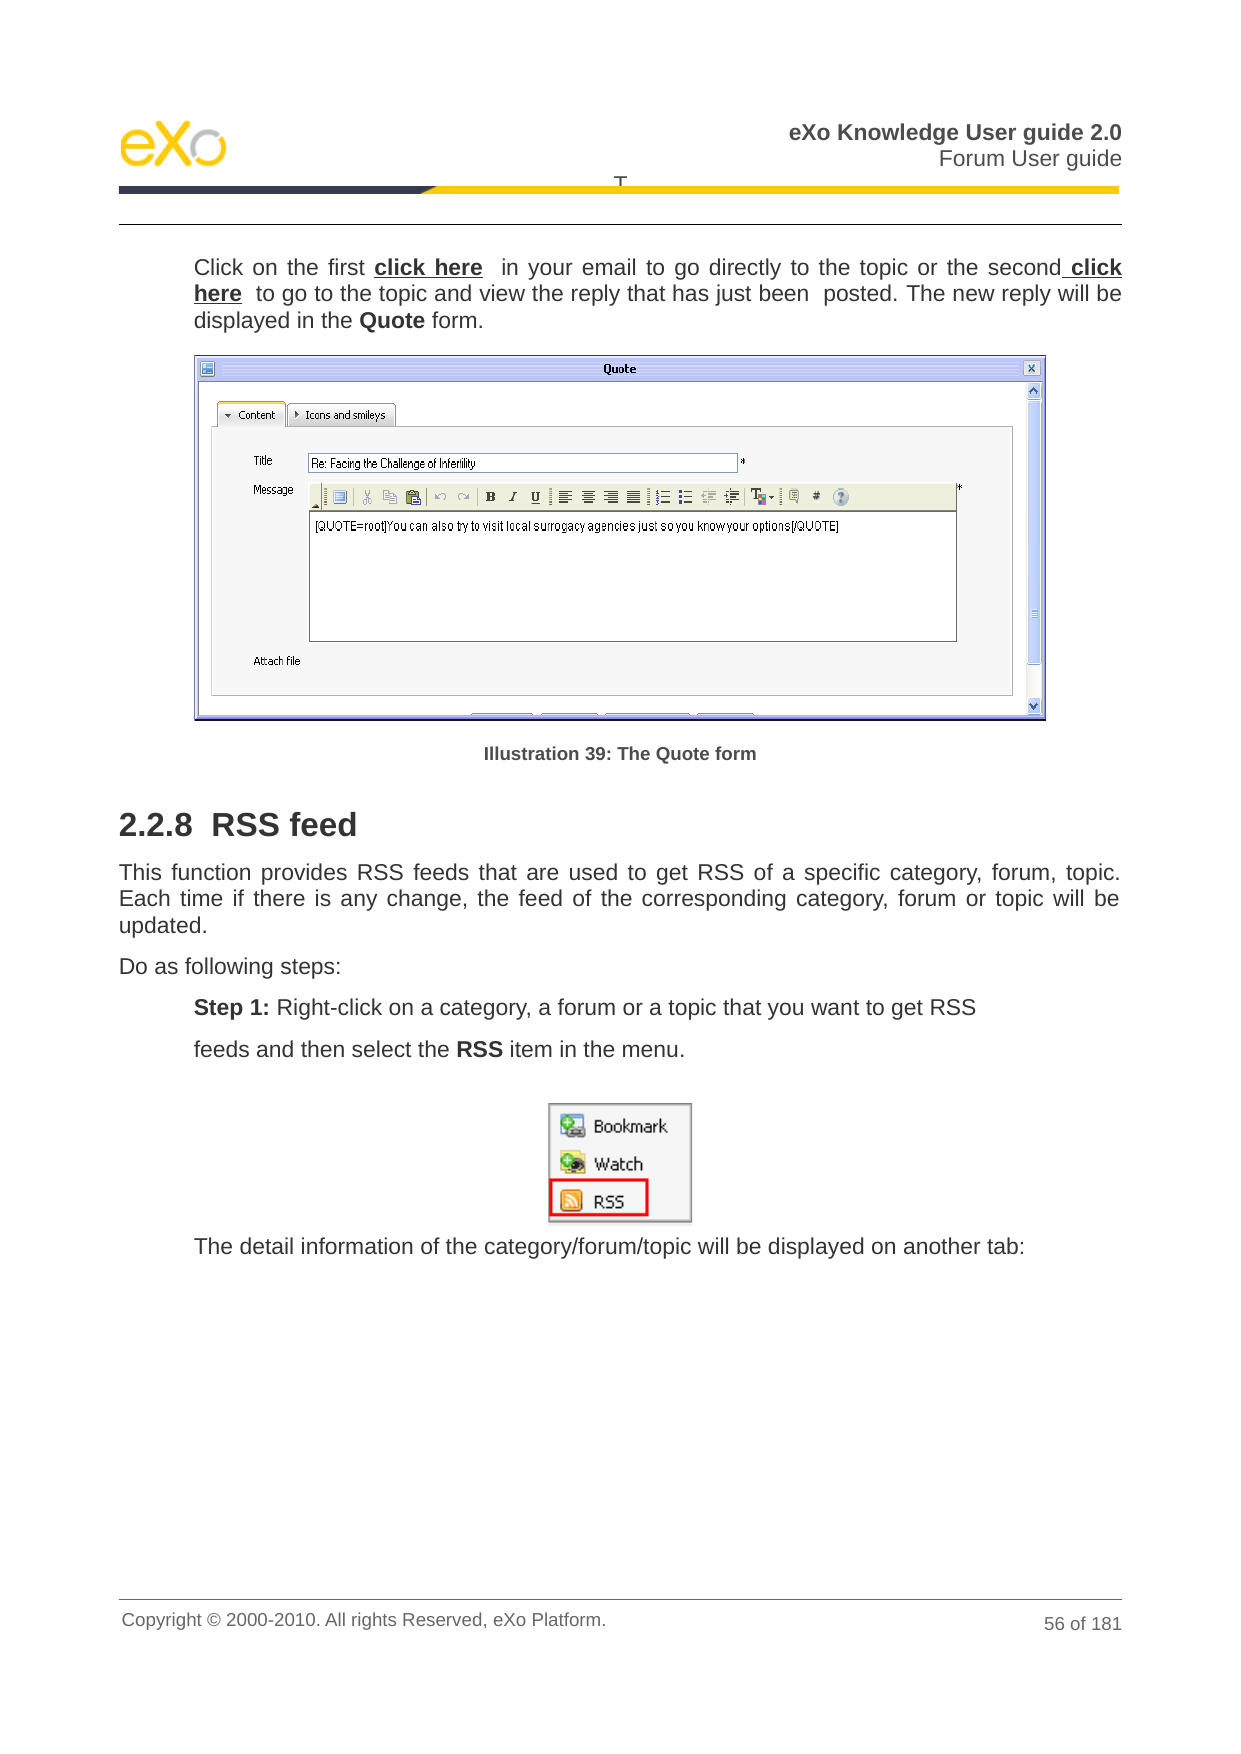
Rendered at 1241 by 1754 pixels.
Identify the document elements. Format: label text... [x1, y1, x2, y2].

list The detail information of the category/forum/topic will be displayed on another tab: [156, 1226, 1122, 1259]
picture [118, 186, 1119, 194]
list Step 1: Right-click on a category, a forum or a topic that you want to get RSS [156, 994, 1122, 1021]
text This function provides RSS feeds that are used to get RSS of a specific category, forum, topic. Each time if there is any change, the feed of the corresponding category, forum or topic will be updated. [118, 859, 1122, 938]
list feeds and then select the RSS item in the menu. [156, 1036, 1122, 1062]
picture [194, 353, 1046, 721]
text Illustration 39: The Quote form [194, 721, 1046, 764]
subtitle RSS feed [118, 805, 1122, 844]
list Click on the first click here in your email to go directly to the topic or the second click here to go to the topic and view the reply that has just been posted. The new reply will be displayed in the Quote form. [156, 254, 1122, 333]
text Do as following steps: [118, 953, 1122, 979]
picture [548, 1103, 693, 1226]
picture [120, 120, 227, 167]
